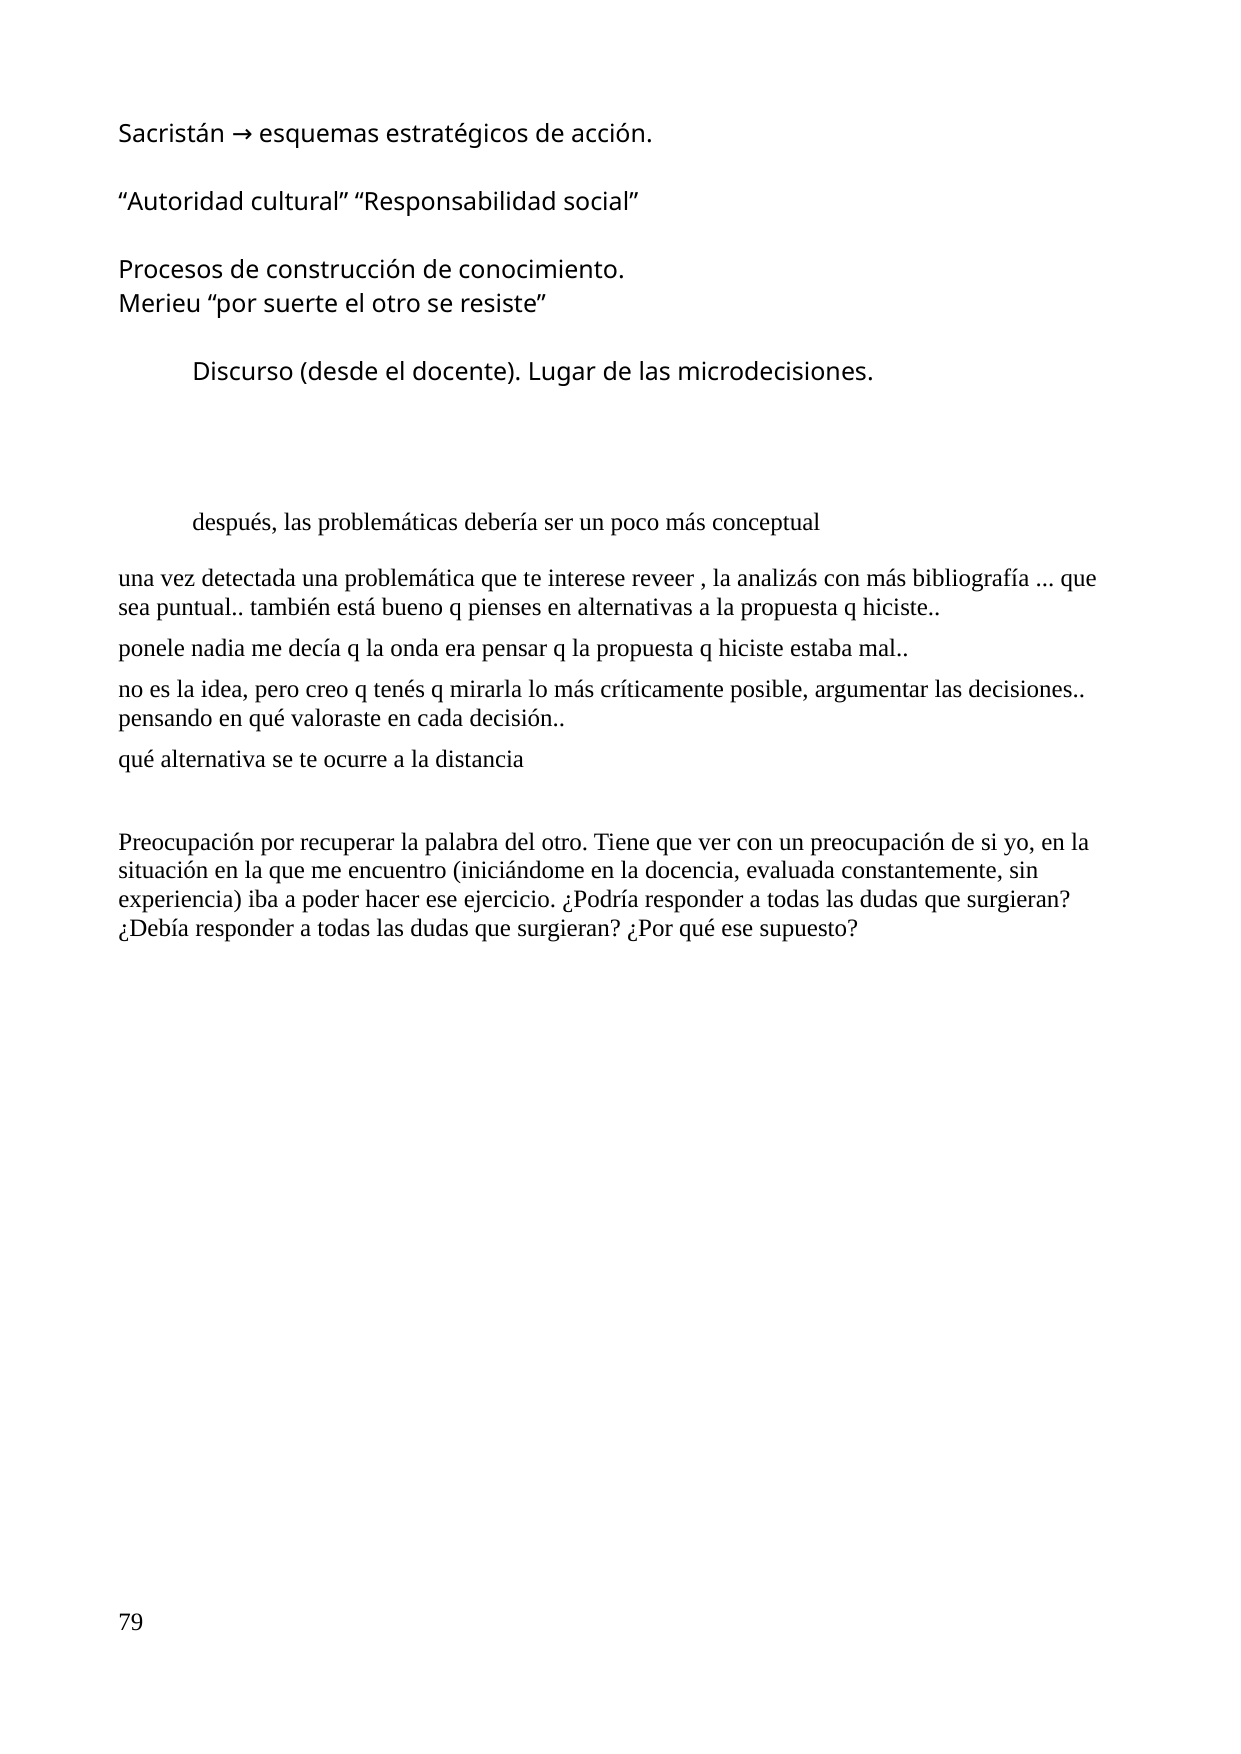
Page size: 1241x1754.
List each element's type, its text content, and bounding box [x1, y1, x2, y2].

text qué alternativa se te ocurre a la distancia [118, 744, 1123, 773]
text después, las problemáticas debería ser un poco más conceptual [118, 507, 1123, 536]
text no es la idea, pero creo q tenés q mirarla lo más críticamente posible, argumentar las decisiones.. pensando en qué valoraste en cada decisión.. [118, 674, 1123, 732]
text una vez detectada una problemática que te interese reveer , la analizás con más bibliografía ... que sea puntual.. también está bueno q pienses en alternativas a la propuesta q hiciste.. [118, 563, 1123, 620]
text ponele nadia me decía q la onda era pensar q la propuesta q hiciste estaba mal.. [118, 633, 1123, 662]
text “Autoridad cultural” “Responsabilidad social” [118, 184, 1123, 218]
text Merieu “por suerte el otro se resiste” [118, 286, 1123, 320]
text Preocupación por recuperar la palabra del otro. Tiene que ver con un preocupación de si yo, en la situación en la que me encuentro (iniciándome en la docencia, evaluada constantemente, sin experiencia) iba a poder hacer ese ejercicio. ¿Podría responder a todas las dudas que surgieran? ¿Debía responder a todas las dudas que surgieran? ¿Por qué ese supuesto? [118, 827, 1123, 942]
text Procesos de construcción de conocimiento. [118, 252, 1123, 286]
text Discurso (desde el docente). Lugar de las microdecisiones. [118, 354, 1123, 388]
text Sacristán → esquemas estratégicos de acción. [118, 116, 1123, 150]
